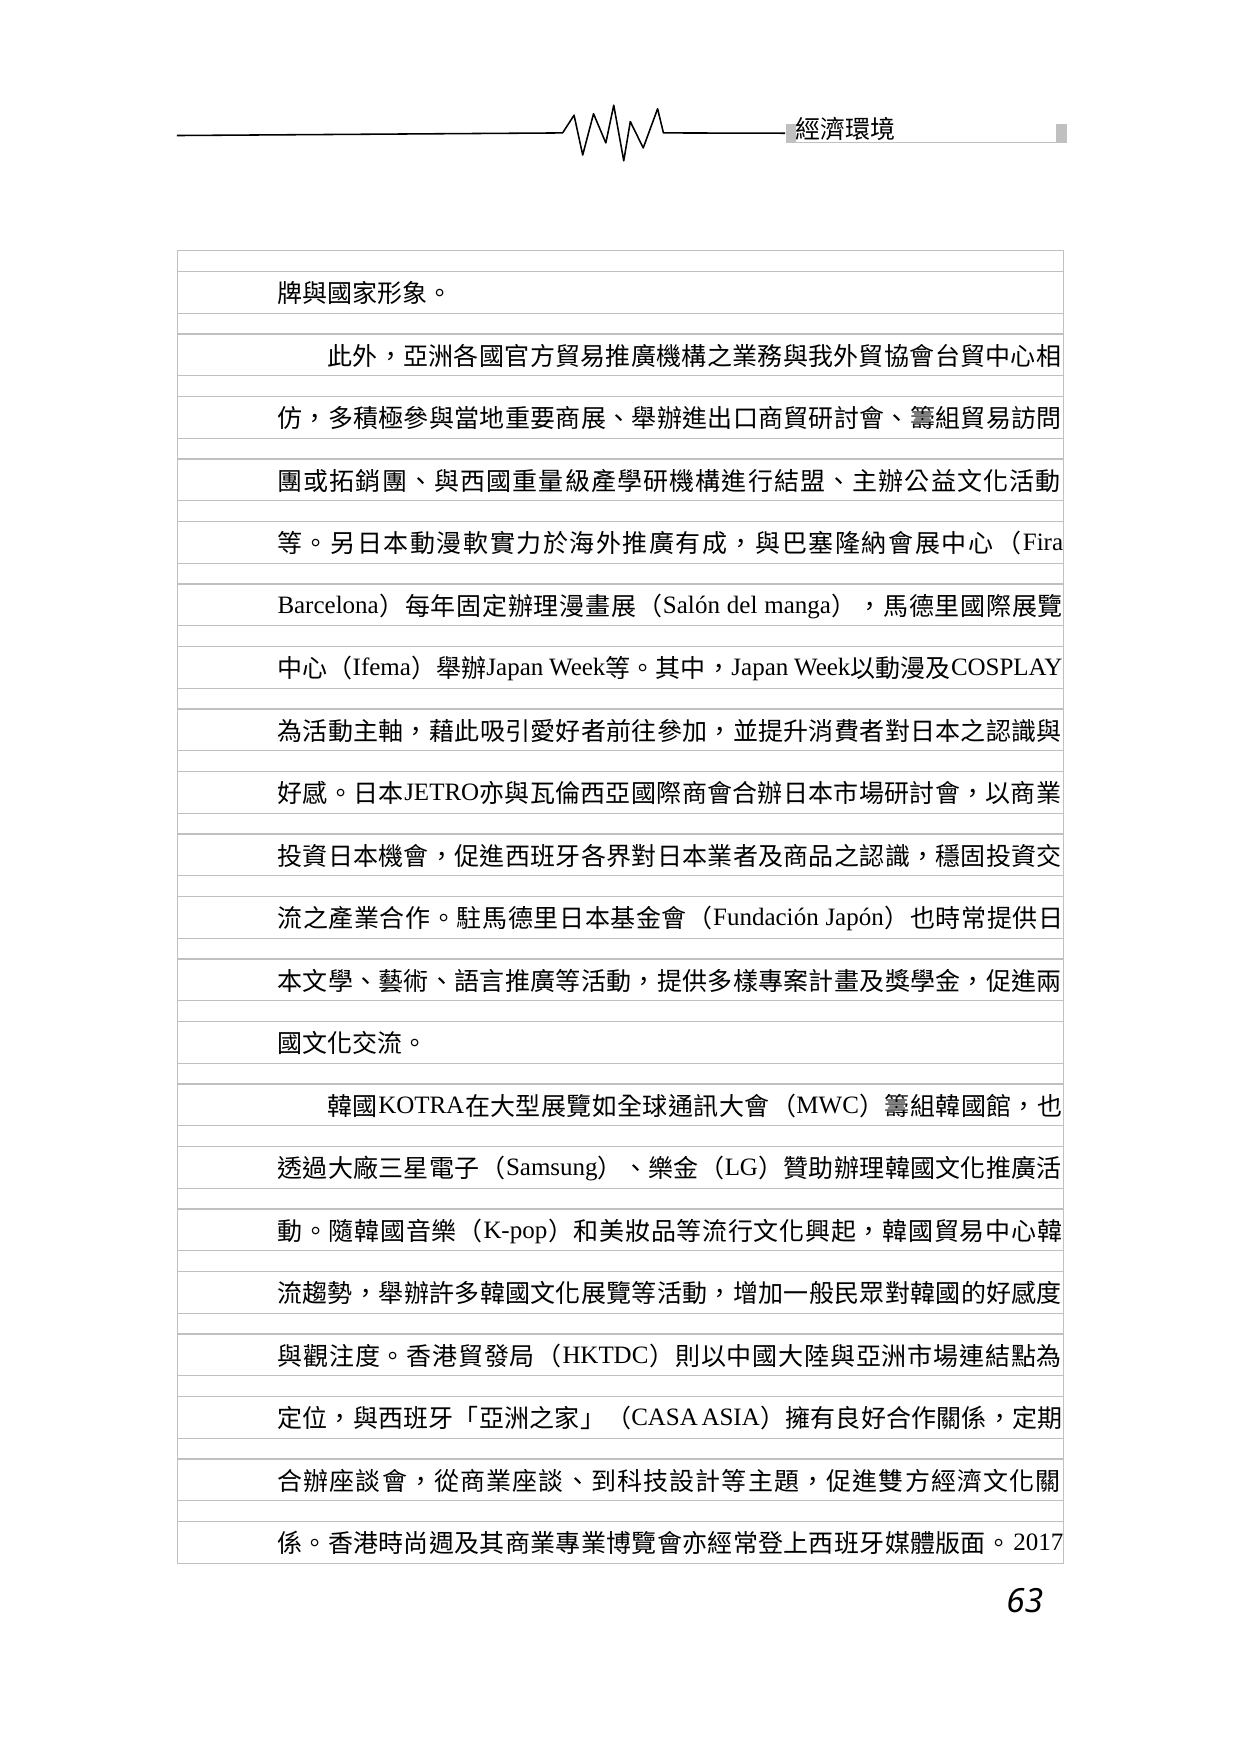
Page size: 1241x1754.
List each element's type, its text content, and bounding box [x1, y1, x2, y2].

text 國文化交流。 [277, 1022, 1063, 1063]
text 團或拓銷團、與西國重量級產學研機構進行結盟、主辦公益文化活動 [277, 460, 1063, 500]
text [277, 751, 1063, 771]
text 合辦座談會，從商業座談、到科技設計等主題，促進雙方經濟文化關 [277, 1460, 1063, 1500]
text 動。隨韓國音樂（K-pop）和美妝品等流行文化興起，韓國貿易中心韓 [277, 1210, 1063, 1250]
text 牌與國家形象。 [277, 272, 1063, 313]
text [277, 1189, 1063, 1208]
text 此外，亞洲各國官方貿易推廣機構之業務與我外貿協會台貿中心相 [277, 335, 1063, 375]
text [277, 876, 1063, 896]
text [277, 626, 1063, 646]
text [277, 1001, 1063, 1021]
text [277, 1314, 1063, 1333]
text Barcelona）每年固定辦理漫畫展（Salón del manga），馬德里國際展覽 [277, 585, 1063, 625]
text [277, 564, 1063, 583]
text [277, 1064, 1063, 1083]
text 好感。日本JETRO亦與瓦倫西亞國際商會合辦日本市場研討會，以商業 [277, 772, 1063, 813]
text 定位，與西班牙「亞洲之家」（CASA ASIA）擁有良好合作關係，定期 [277, 1397, 1063, 1438]
text [277, 376, 1063, 396]
text 流趨勢，舉辦許多韓國文化展覽等活動，增加一般民眾對韓國的好感度 [277, 1272, 1063, 1313]
text [277, 251, 1063, 271]
text [277, 1376, 1063, 1396]
text 透過大廠三星電子（Samsung）、樂金（LG）贊助辦理韓國文化推廣活 [277, 1147, 1063, 1188]
text 流之產業合作。駐馬德里日本基金會（Fundación Japón）也時常提供日 [277, 897, 1063, 938]
text 與觀注度。香港貿發局（HKTDC）則以中國大陸與亞洲市場連結點為 [277, 1335, 1063, 1375]
text 韓國KOTRA在大型展覽如全球通訊大會（MWC）籌組韓國館，也 [277, 1085, 1063, 1125]
text [277, 1439, 1063, 1458]
text 本文學、藝術、語言推廣等活動，提供多樣專案計畫及獎學金，促進兩 [277, 960, 1063, 1000]
text [277, 1251, 1063, 1271]
text [277, 1126, 1063, 1146]
text [277, 939, 1063, 958]
text [277, 814, 1063, 833]
text 等。另日本動漫軟實力於海外推廣有成，與巴塞隆納會展中心（Fira [277, 522, 1063, 563]
text 中心（Ifema）舉辦Japan Week等。其中，Japan Week以動漫及COSPLAY [277, 647, 1063, 688]
text 仿，多積極參與當地重要商展、舉辦進出口商貿研討會、籌組貿易訪問 [277, 397, 1063, 438]
text [277, 1501, 1063, 1521]
text 為活動主軸，藉此吸引愛好者前往參加，並提升消費者對日本之認識與 [277, 710, 1063, 750]
text [277, 314, 1063, 333]
text 係。香港時尚週及其商業專業博覽會亦經常登上西班牙媒體版面。2017 [277, 1522, 1063, 1563]
text 投資日本機會，促進西班牙各界對日本業者及商品之認識，穩固投資交 [277, 835, 1063, 875]
text [277, 439, 1063, 458]
text [277, 501, 1063, 521]
text [277, 689, 1063, 708]
